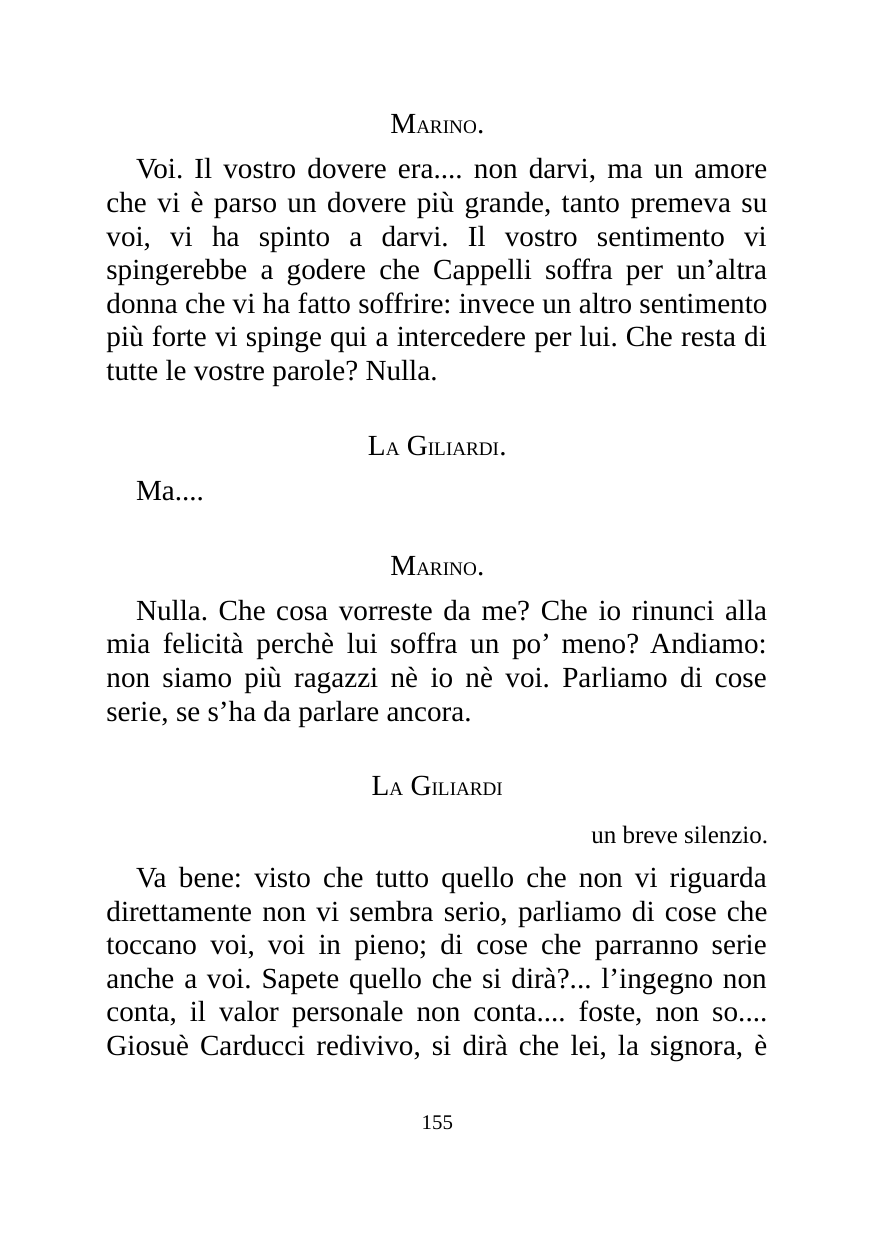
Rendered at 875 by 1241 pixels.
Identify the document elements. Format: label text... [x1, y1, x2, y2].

text Nulla. Che cosa vorreste da me? Che io rinunci alla mia felicità perchè lui soffra un po’ meno? Andiamo: non siamo più ragazzi nè io nè voi. Parliamo di cose serie, se s’ha da parlare ancora. [106, 593, 768, 727]
text Ma.... [106, 473, 768, 506]
text Marino. [106, 106, 768, 140]
text Marino. [106, 548, 768, 581]
text Voi. Il vostro dovere era.... non darvi, ma un amore che vi è parso un dovere più grande, tanto premeva su voi, vi ha spinto a darvi. Il vostro sentimento vi spingerebbe a godere che Cappelli soffra per un’altra donna che vi ha fatto soffrire: invece un altro sentimento più forte vi spinge qui a intercedere per lui. Che resta di tutte le vostre parole? Nulla. [106, 152, 768, 386]
text Va bene: visto che tutto quello che non vi riguarda direttamente non vi sembra serio, parliamo di cose che toccano voi, voi in pieno; di cose che parranno serie anche a voi. Sapete quello che si dirà?... l’ingegno non conta, il valor personale non conta.... foste, non so.... Giosuè Carducci redivivo, si dirà che lei, la signora, è [106, 860, 768, 1061]
text La Giliardi [106, 768, 768, 802]
text La Giliardi. [106, 428, 768, 461]
text un breve silenzio. [106, 820, 768, 848]
